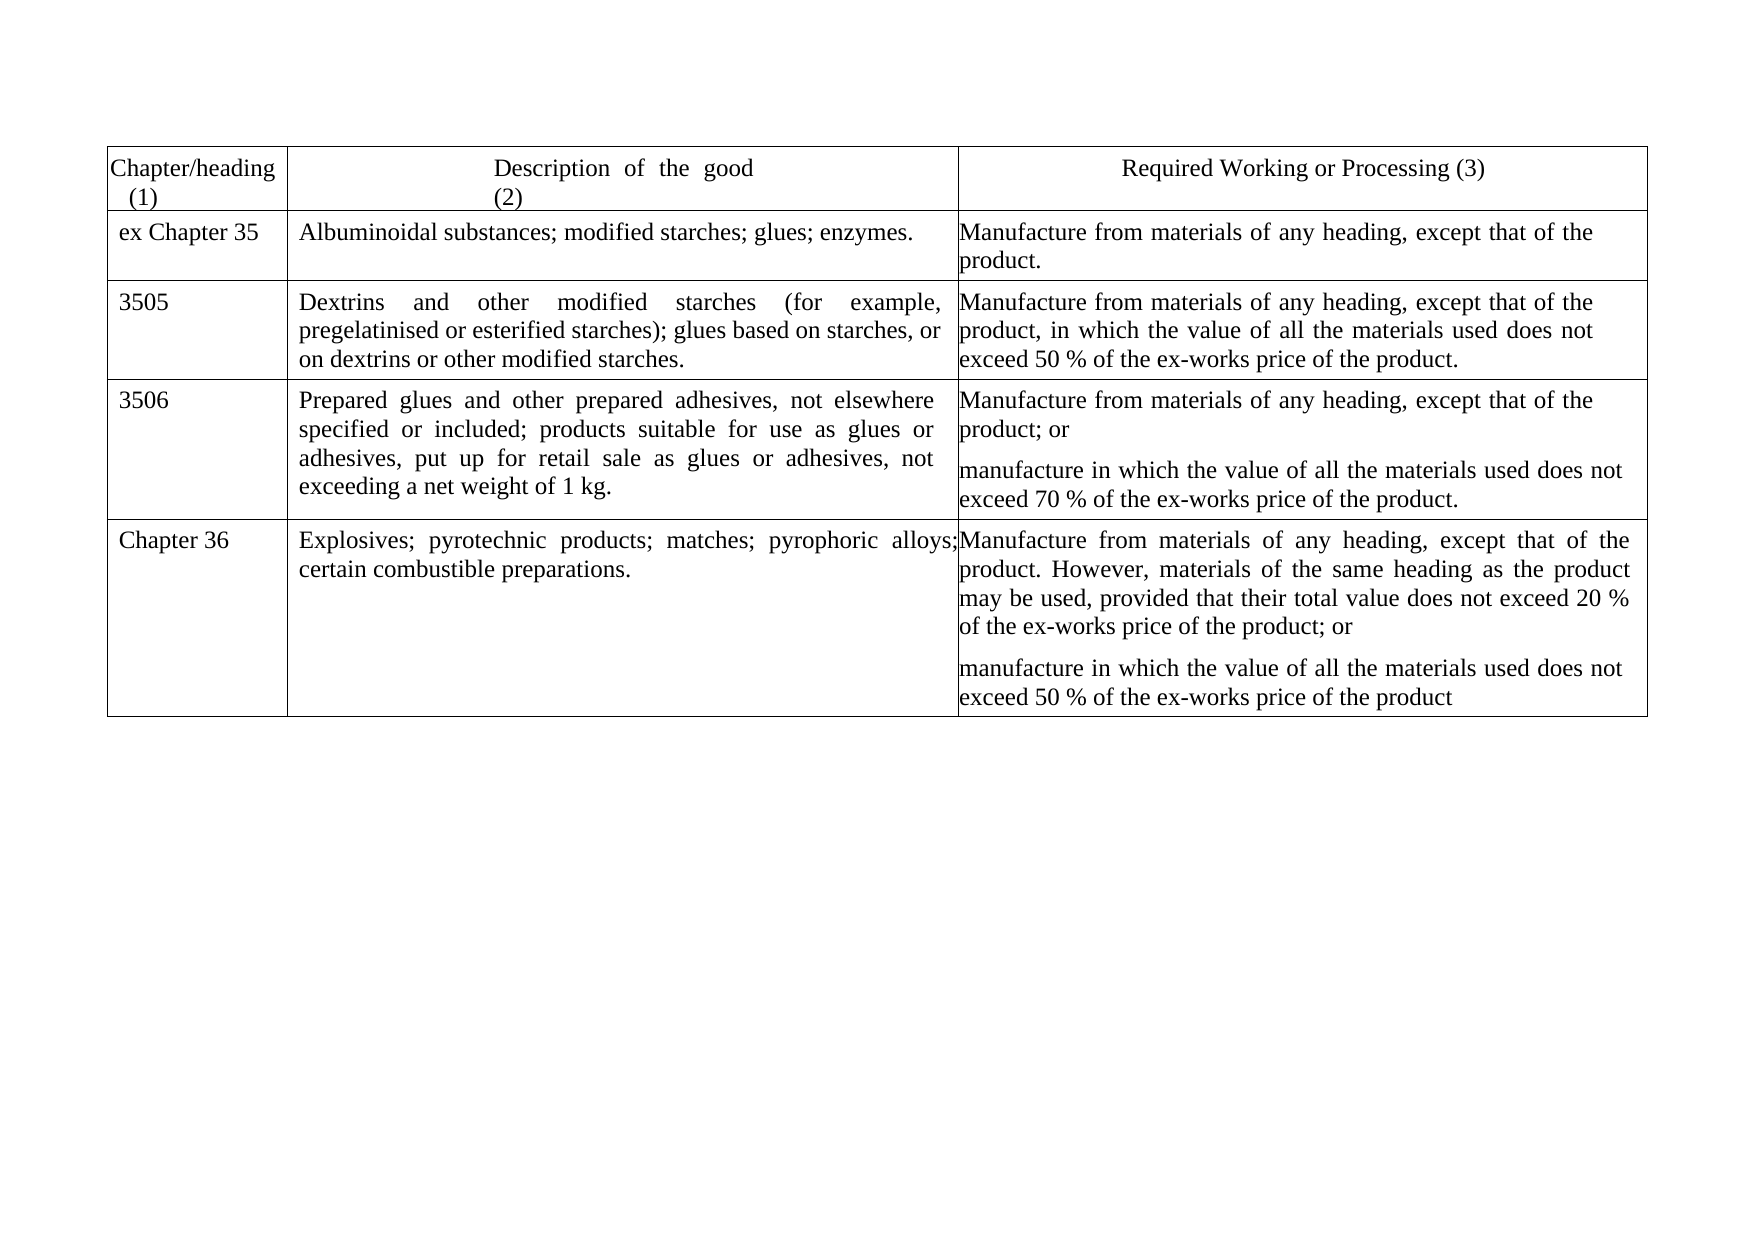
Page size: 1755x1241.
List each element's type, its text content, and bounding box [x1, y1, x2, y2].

table_cell Manufacture from materials of any heading, except that of the product, in which the value of all the materials used does not exceed 50 % of the ex-works price of the product. [959, 281, 1647, 379]
table_cell Manufacture from materials of any heading, except that of the product; or manufacture in which the value of all the materials used does not exceed 70 % of the ex-works price of the product. [959, 380, 1647, 519]
table_header Chapter/heading (1) [108, 147, 287, 210]
table_header Required Working or Processing (3) [959, 147, 1647, 210]
table_cell Manufacture from materials of any heading, except that of the product. However, materials of the same heading as the product may be used, provided that their total value does not exceed 20 % of the ex-works price of the product; or manufacture in which the value of all the materials used does not exceed 50 % of the ex-works price of the product [959, 520, 1647, 716]
table_cell Manufacture from materials of any heading, except that of the product. [959, 211, 1647, 280]
table_cell Chapter 36 [108, 520, 287, 716]
table_cell Prepared glues and other prepared adhesives, not elsewhere specified or included; products suitable for use as glues or adhesives, put up for retail sale as glues or adhesives, not exceeding a net weight of 1 kg. [288, 380, 958, 519]
table_cell 3506 [108, 380, 287, 519]
table_cell Explosives; pyrotechnic products; matches; pyrophoric alloys; certain combustible preparations. [288, 520, 958, 716]
table_header Description of the good (2) [288, 147, 958, 210]
table_cell Dextrins and other modified starches (for example, pregelatinised or esterified starches); glues based on starches, or on dextrins or other modified starches. [288, 281, 958, 379]
table_cell ex Chapter 35 [108, 211, 287, 280]
table_cell Albuminoidal substances; modified starches; glues; enzymes. [288, 211, 958, 280]
table_cell 3505 [108, 281, 287, 379]
